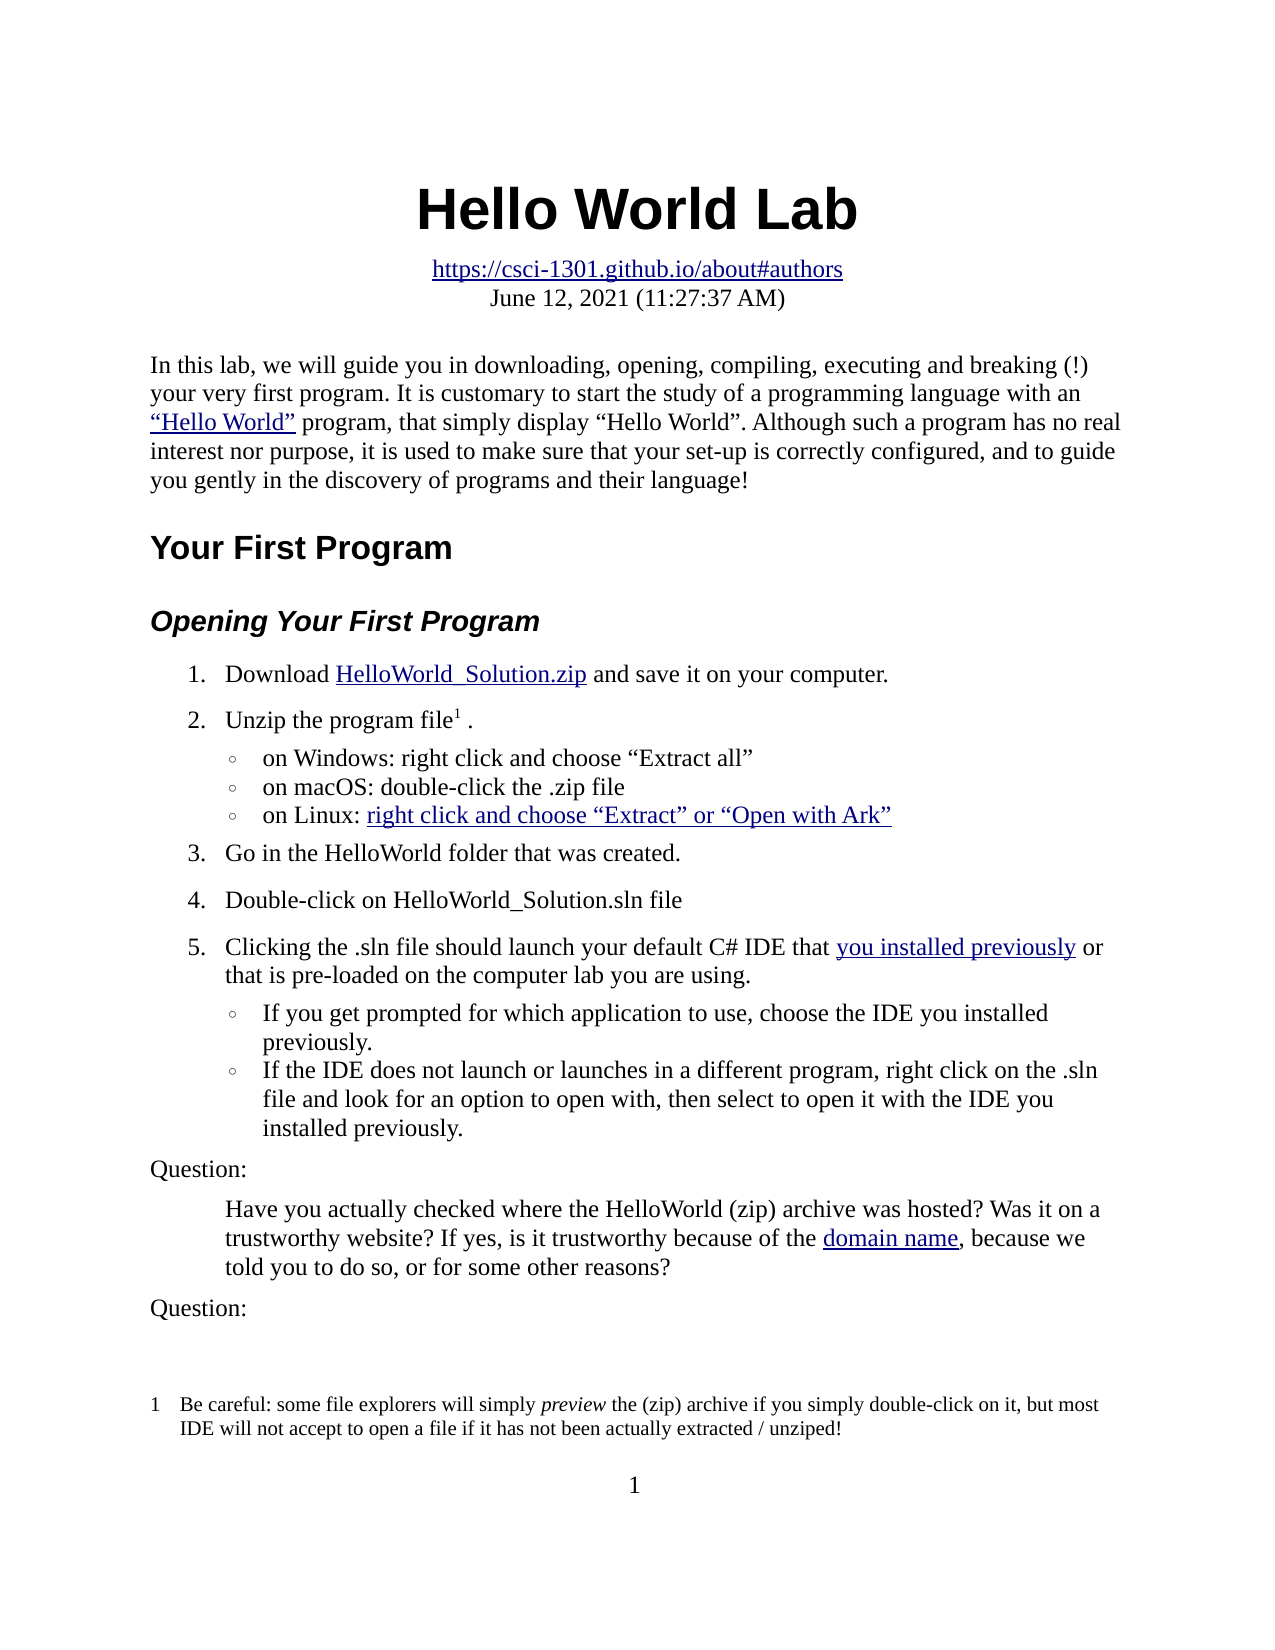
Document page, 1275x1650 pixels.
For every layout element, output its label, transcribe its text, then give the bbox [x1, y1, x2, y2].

text Question: [150, 1293, 1125, 1321]
subtitle Opening Your First Program [150, 604, 1125, 637]
list Unzip the program file . [187, 705, 1125, 734]
text In this lab, we will guide you in downloading, opening, compiling, executing and breaking (!) your very first program. It is customary to start the study of a programming language with an “Hello World” program, that simply display “Hello World”. Although such a program has no real interest nor purpose, it is used to make sure that your set-up is correctly configured, and to guide you gently in the discovery of programs and their language! [150, 350, 1125, 493]
text Question: [150, 1154, 1125, 1182]
list Go in the HelloWorld folder that was created. [187, 838, 1125, 867]
title Hello World Lab [150, 175, 1125, 242]
text Have you actually checked where the HelloWorld (zip) archive was hosted? Was it on a trustworthy website? If yes, is it trustworthy because of the domain name, because we told you to do so, or for some other reasons? [225, 1194, 1125, 1281]
list Double-click on HelloWorld_Solution.sln file [187, 885, 1125, 914]
list Be careful: some file explorers will simply preview the (zip) archive if you simply double-click on it, but most IDE will not accept to open a file if it has not been actually extracted / unziped! [150, 1392, 1125, 1440]
list on Linux: right click and choose “Extract” or “Open with Ark” [225, 801, 1125, 829]
list Download HelloWorld_Solution.zip and save it on your computer. [187, 659, 1125, 687]
list on macOS: double-click the .zip file [225, 772, 1125, 801]
subtitle Your First Program [150, 527, 1125, 566]
text https://csci-1301.github.io/about#authors [150, 254, 1125, 283]
list Clicking the .sln file should launch your default C# IDE that you installed previously or that is pre-loaded on the computer lab you are using. [187, 932, 1125, 989]
list If you get prompted for which application to use, choose the IDE you installed previously. [225, 998, 1125, 1056]
text June 12, 2021 (11:27:37 AM) [150, 283, 1125, 312]
list If the IDE does not launch or launches in a different program, right click on the .sln file and look for an option to open with, then select to open it with the IDE you installed previously. [225, 1056, 1125, 1142]
list on Windows: right click and choose “Extract all” [225, 743, 1125, 772]
